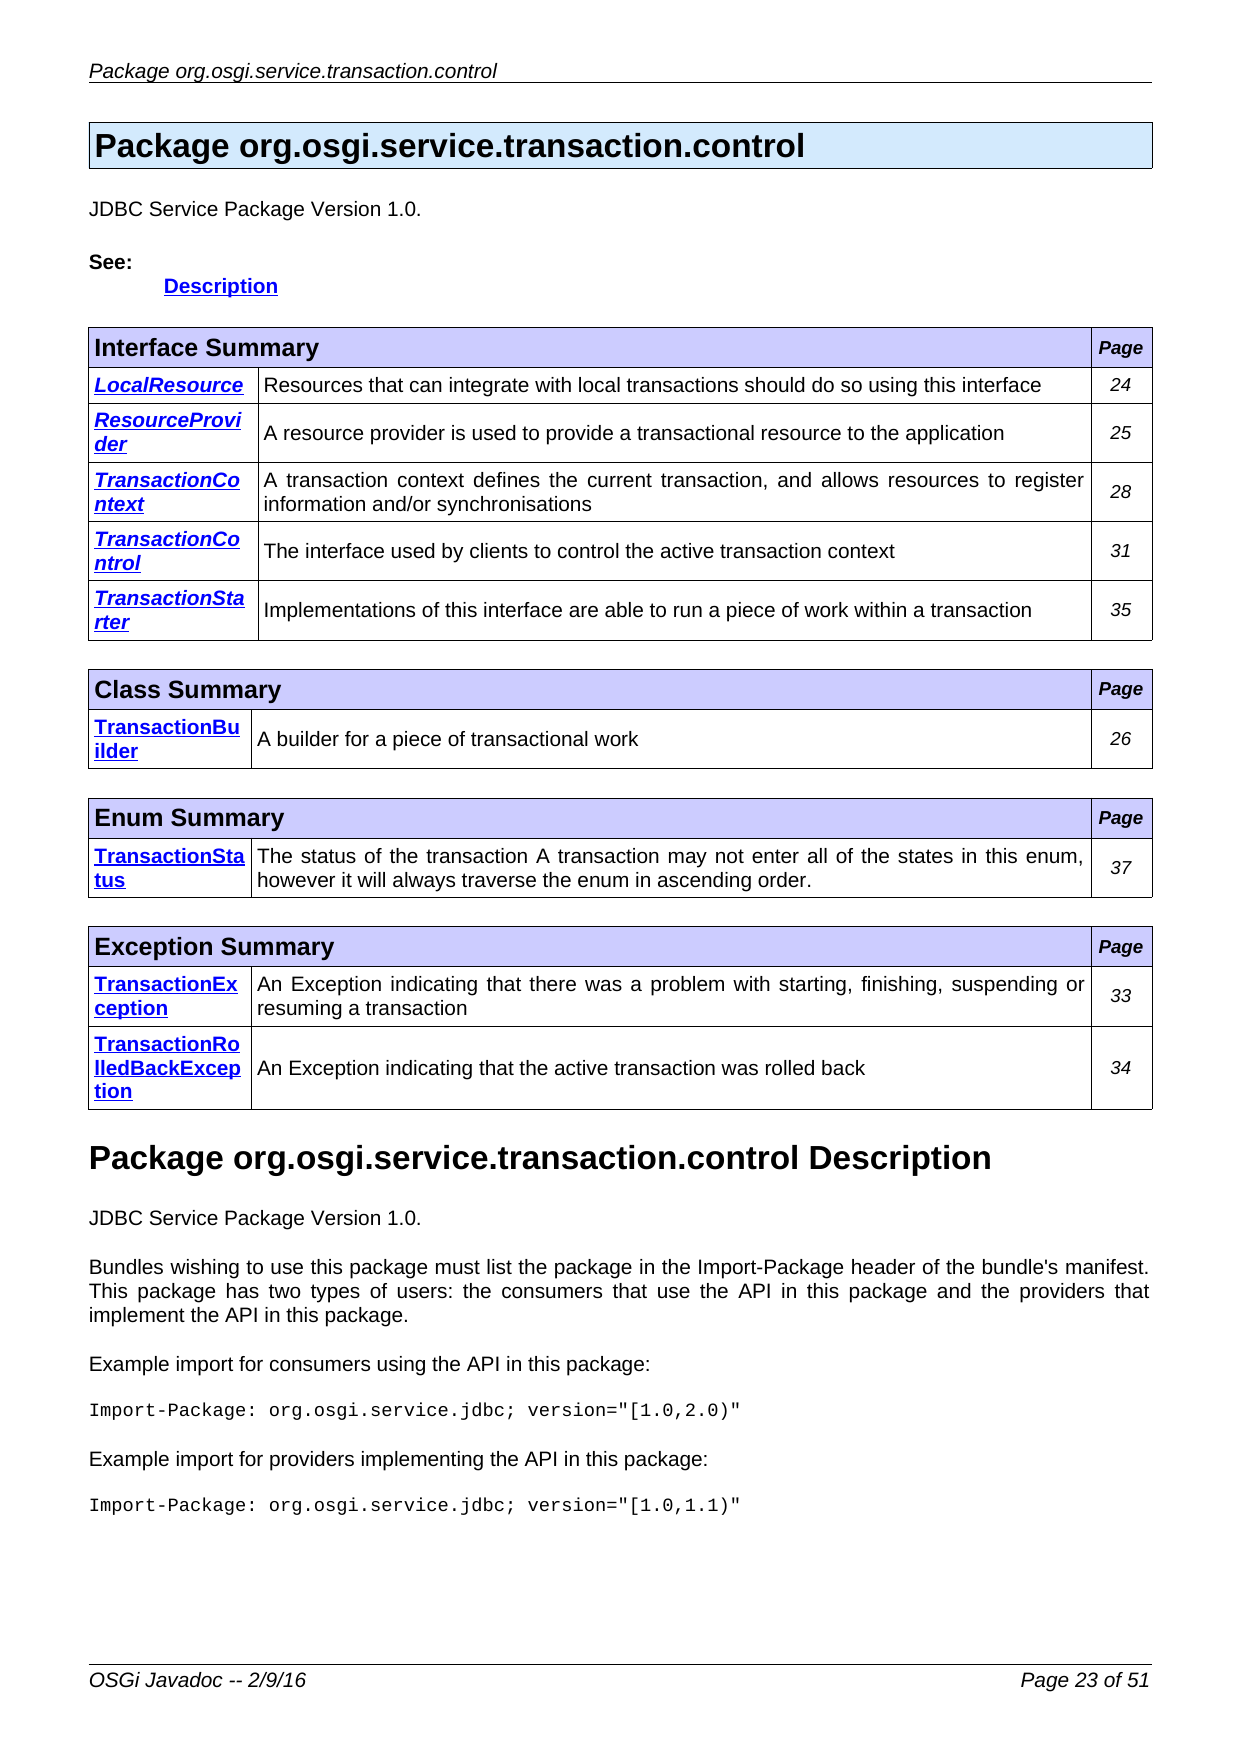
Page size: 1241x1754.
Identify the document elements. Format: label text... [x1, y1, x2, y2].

table_cell The status of the transaction A transaction may not enter all of the states in this enum, however it will always traverse the enum in ascending order. [252, 839, 1091, 897]
table_header Page [1092, 328, 1152, 367]
table_cell A transaction context defines the current transaction, and allows resources to register information and/or synchronisations [259, 463, 1091, 521]
table_header Interface Summary [89, 328, 1091, 367]
table_cell 35 [1092, 581, 1152, 640]
table_cell 33 [1092, 967, 1152, 1026]
table_header Page [1092, 927, 1152, 966]
table_header Page [1092, 670, 1152, 709]
subtitle Package org.osgi.service.transaction.control [90, 123, 1152, 168]
table_cell A builder for a piece of transactional work [252, 710, 1091, 768]
table_cell 31 [1092, 522, 1152, 580]
text Package org.osgi.service.transaction.control Description [88, 1138, 1152, 1177]
text Example import for consumers using the API in this package: [88, 1352, 1152, 1376]
table_cell The interface used by clients to control the active transaction context [259, 522, 1091, 580]
table_cell 37 [1092, 839, 1152, 897]
text Import-Package: org.osgi.service.jdbc; version="[1.0,1.1)" [88, 1496, 1152, 1517]
text JDBC Service Package Version 1.0. [88, 1206, 1152, 1230]
table_cell An Exception indicating that there was a problem with starting, finishing, suspending or resuming a transaction [252, 967, 1091, 1026]
table_cell 34 [1092, 1027, 1152, 1109]
table_cell TransactionBuilder [89, 710, 251, 768]
table_cell Resources that can integrate with local transactions should do so using this interface [259, 368, 1091, 403]
text JDBC Service Package Version 1.0. [88, 197, 1152, 221]
table_cell TransactionException [89, 967, 251, 1026]
table_cell 25 [1092, 404, 1152, 462]
table_cell TransactionContext [89, 463, 258, 521]
table_cell TransactionRolledBackException [89, 1027, 251, 1109]
table_cell ResourceProvider [89, 404, 258, 462]
table_header Page [1092, 799, 1152, 838]
text See: [88, 250, 1152, 274]
table_header Exception Summary [89, 927, 1091, 966]
table_cell LocalResource [89, 368, 258, 403]
text Description [163, 274, 1152, 298]
text Import-Package: org.osgi.service.jdbc; version="[1.0,2.0)" [88, 1401, 1152, 1422]
text Example import for providers implementing the API in this package: [88, 1447, 1152, 1471]
table_cell 28 [1092, 463, 1152, 521]
table_cell 24 [1092, 368, 1152, 403]
table_cell TransactionStarter [89, 581, 258, 640]
text Bundles wishing to use this package must list the package in the Import-Package header of the bundle's manifest. This package has two types of users: the consumers that use the API in this package and the providers that implement the API in this package. [88, 1255, 1152, 1327]
table_header Enum Summary [89, 799, 1091, 838]
table_cell TransactionStatus [89, 839, 251, 897]
table_cell Implementations of this interface are able to run a piece of work within a transaction [259, 581, 1091, 640]
table_cell An Exception indicating that the active transaction was rolled back [252, 1027, 1091, 1109]
table_cell 26 [1092, 710, 1152, 768]
table_header Class Summary [89, 670, 1091, 709]
table_cell A resource provider is used to provide a transactional resource to the application [259, 404, 1091, 462]
table_cell TransactionControl [89, 522, 258, 580]
